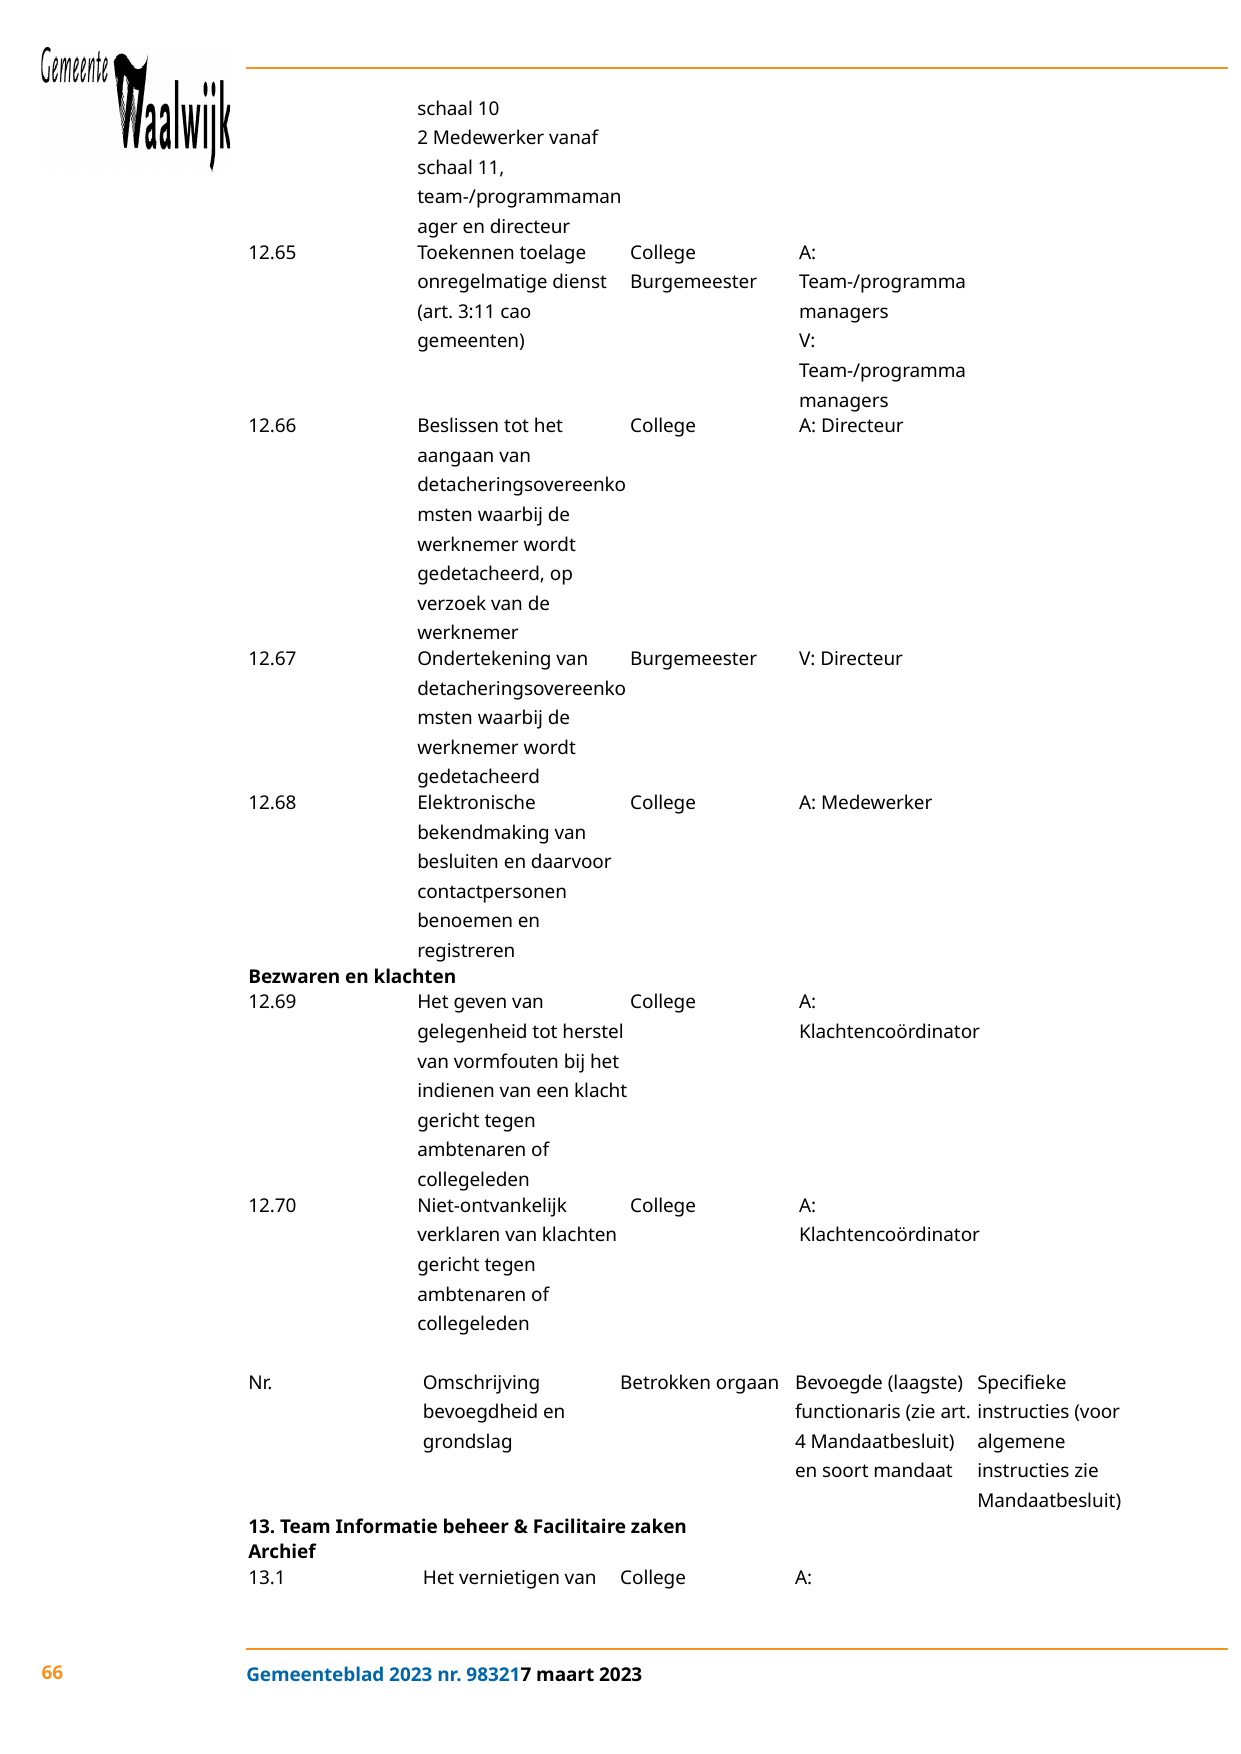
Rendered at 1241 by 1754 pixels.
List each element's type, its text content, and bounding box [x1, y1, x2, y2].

table_header Omschrijving bevoegdheid en grondslag [423, 1369, 620, 1513]
table_cell [983, 789, 1152, 963]
table_cell Het vernietigen van [423, 1565, 620, 1590]
picture [41, 47, 231, 172]
table_cell College [630, 789, 799, 963]
table_header Betrokken orgaan [620, 1369, 795, 1513]
table_cell Archief [248, 1539, 1152, 1564]
table_header Specifieke instructies (voor algemene instructies zie Mandaatbesluit) [977, 1369, 1152, 1513]
table_cell V: Directeur [799, 645, 983, 789]
table_cell schaal 10 2 Medewerker vanaf schaal 11, team-/programmamanager en directeur [417, 95, 630, 239]
table_cell [977, 1565, 1152, 1590]
table_cell A: Klachtencoördinator [799, 1192, 983, 1336]
table_header Nr. [248, 1369, 423, 1513]
table_cell College Burgemeester [630, 239, 799, 412]
table_cell College [620, 1565, 795, 1590]
table_cell 13.1 [248, 1565, 423, 1590]
table_cell 13. Team Informatie beheer & Facilitaire zaken [248, 1513, 1152, 1539]
table_cell [630, 95, 799, 239]
table_cell [983, 413, 1152, 645]
table_cell [799, 95, 983, 239]
table_cell 12.70 [248, 1192, 417, 1336]
table_cell Beslissen tot het aangaan van detacheringsovereenkomsten waarbij de werknemer wordt gedetacheerd, op verzoek van de werknemer [417, 413, 630, 645]
table_cell A: Directeur [799, 413, 983, 645]
table_cell A: [795, 1565, 977, 1590]
table_cell A: Team-/programmamanagers V: Team-/programmamanagers [799, 239, 983, 412]
table_cell [983, 645, 1152, 789]
table_cell Toekennen toelage onregelmatige dienst (art. 3:11 cao gemeenten) [417, 239, 630, 412]
table_cell Niet-ontvankelijk verklaren van klachten gericht tegen ambtenaren of collegeleden [417, 1192, 630, 1336]
table_cell Burgemeester [630, 645, 799, 789]
table_cell 12.69 [248, 989, 417, 1192]
table_cell College [630, 989, 799, 1192]
table_cell College [630, 1192, 799, 1336]
table_cell [983, 989, 1152, 1192]
table_cell Het geven van gelegenheid tot herstel van vormfouten bij het indienen van een klacht gericht tegen ambtenaren of collegeleden [417, 989, 630, 1192]
table_cell Ondertekening van detacheringsovereenkomsten waarbij de werknemer wordt gedetacheerd [417, 645, 630, 789]
table_cell [983, 239, 1152, 412]
table_cell 12.66 [248, 413, 417, 645]
table_cell [983, 95, 1152, 239]
table_cell 12.68 [248, 789, 417, 963]
table_cell [983, 1192, 1152, 1336]
table_cell [248, 95, 417, 239]
table_cell Elektronische bekendmaking van besluiten en daarvoor contactpersonen benoemen en registreren [417, 789, 630, 963]
table_header Bevoegde (laagste) functionaris (zie art. 4 Mandaatbesluit) en soort mandaat [795, 1369, 977, 1513]
table_cell A: Medewerker [799, 789, 983, 963]
table_cell 12.65 [248, 239, 417, 412]
table_cell 12.67 [248, 645, 417, 789]
table_cell Bezwaren en klachten [248, 963, 1152, 989]
table_cell College [630, 413, 799, 645]
table_cell A: Klachtencoördinator [799, 989, 983, 1192]
